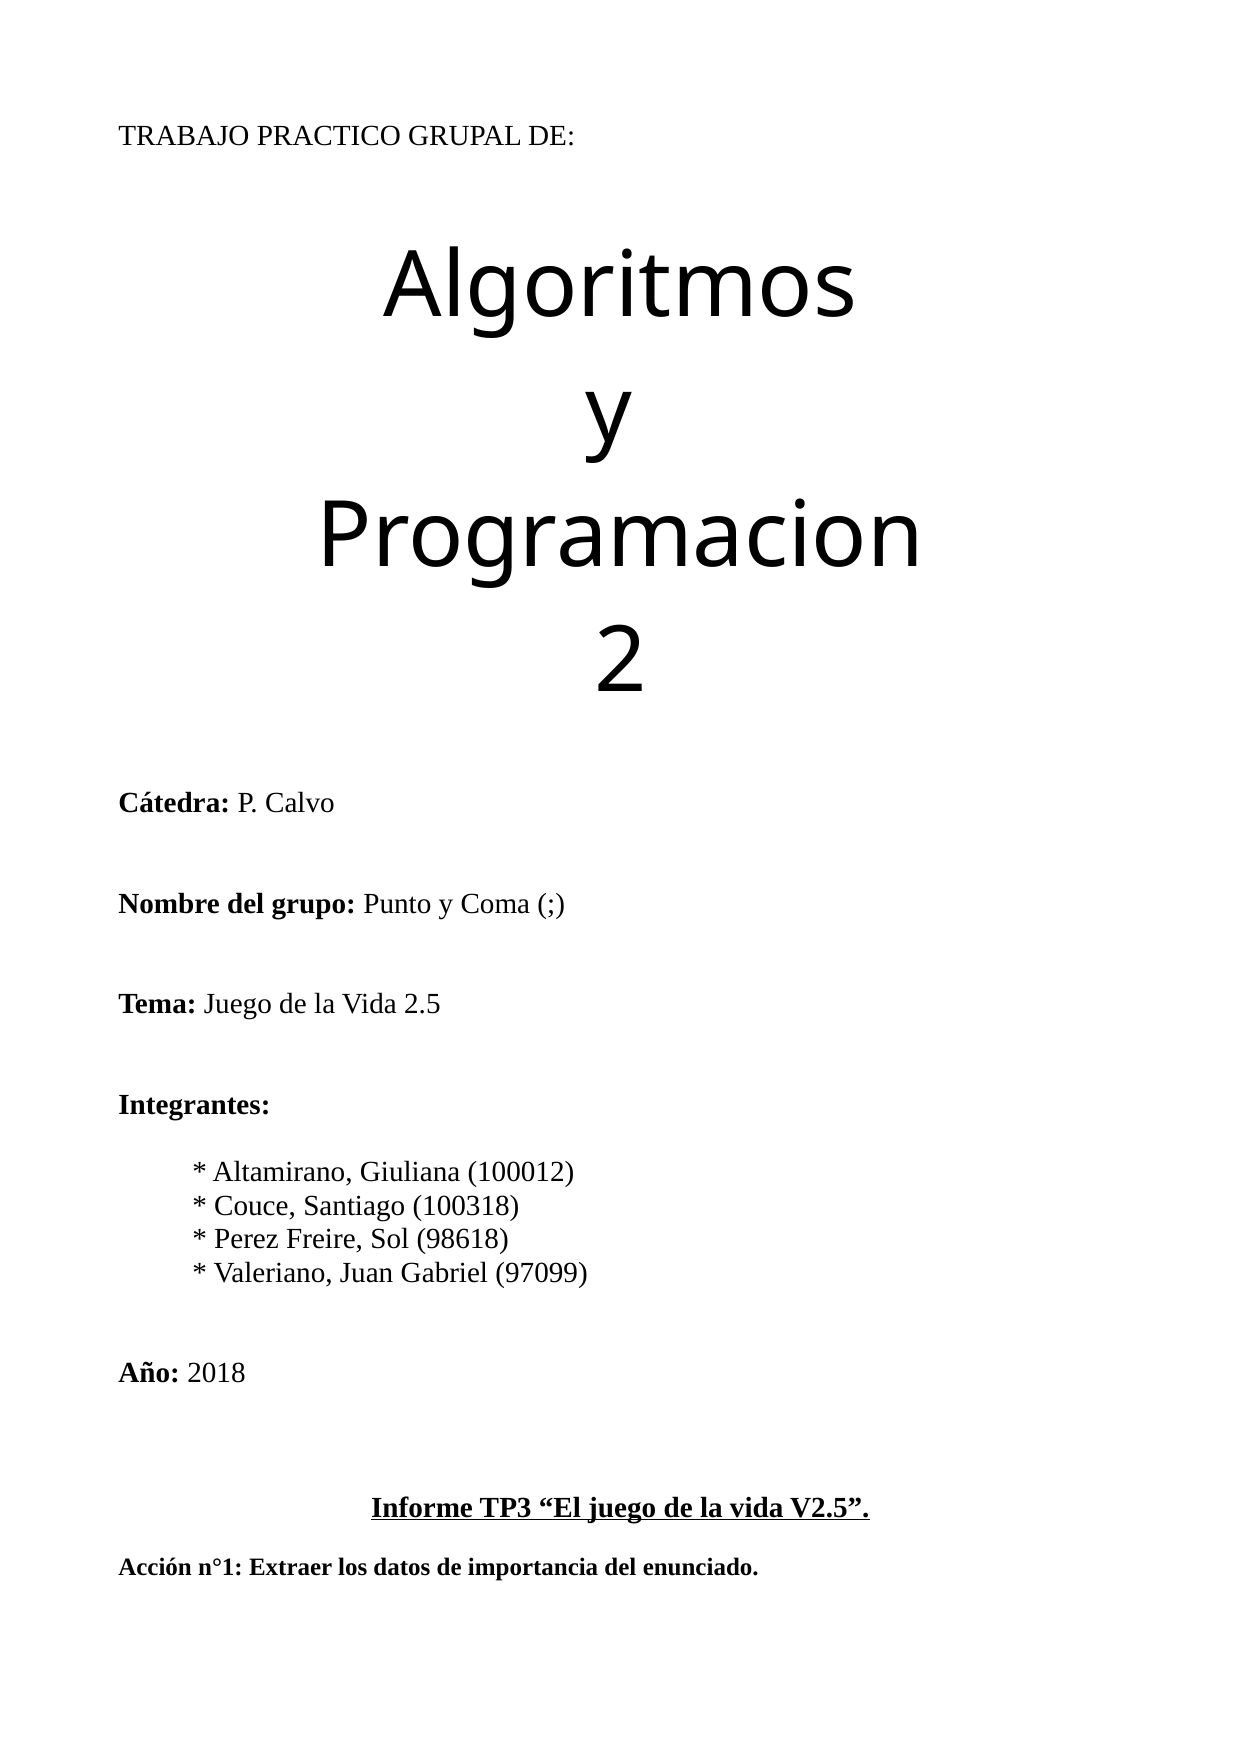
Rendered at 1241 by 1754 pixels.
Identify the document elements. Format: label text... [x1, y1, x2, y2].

text Cátedra: P. Calvo [118, 785, 1122, 819]
text Informe TP3 “El juego de la vida V2.5”. [118, 1490, 1122, 1523]
text TRABAJO PRACTICO GRUPAL DE: [118, 118, 1122, 152]
text * Valeriano, Juan Gabriel (97099) [118, 1255, 1122, 1288]
text Programacion [118, 468, 1122, 593]
text Año: 2018 [118, 1356, 1122, 1389]
text Tema: Juego de la Vida 2.5 [118, 987, 1122, 1020]
text y [118, 344, 1122, 468]
text 2 [118, 593, 1122, 718]
text Algoritmos [118, 219, 1122, 344]
text Acción n°1: Extraer los datos de importancia del enunciado. [118, 1552, 1122, 1581]
text * Perez Freire, Sol (98618) [118, 1221, 1122, 1255]
text Nombre del grupo: Punto y Coma (;) [118, 886, 1122, 919]
text * Couce, Santiago (100318) [118, 1188, 1122, 1221]
text * Altamirano, Giuliana (100012) [118, 1154, 1122, 1188]
text Integrantes: [118, 1087, 1122, 1121]
